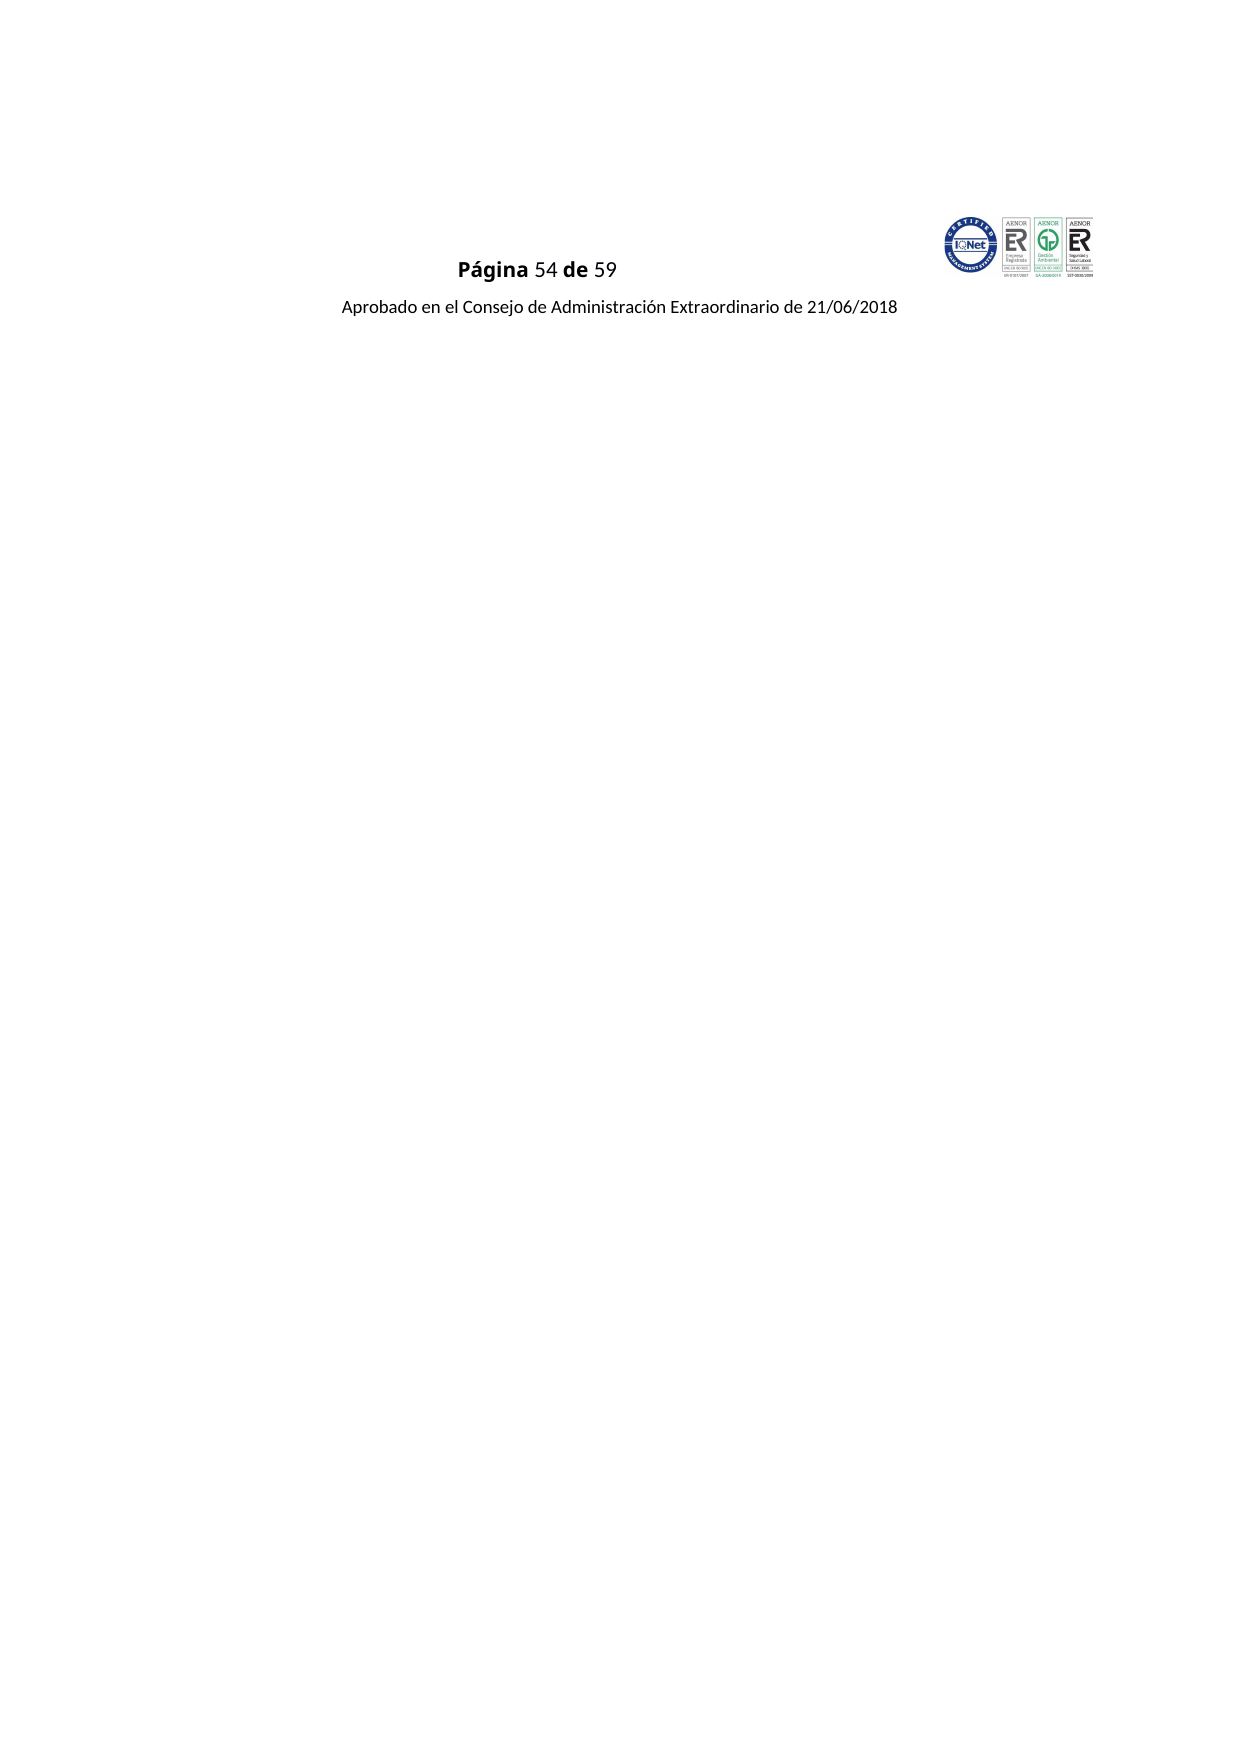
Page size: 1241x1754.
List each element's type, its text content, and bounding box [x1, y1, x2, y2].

text Aprobado en el Consejo de Administración Extraordinario de 21/06/2018 [342, 295, 1190, 318]
picture [944, 217, 1093, 277]
text Página 54 de 59 [457, 218, 1190, 283]
